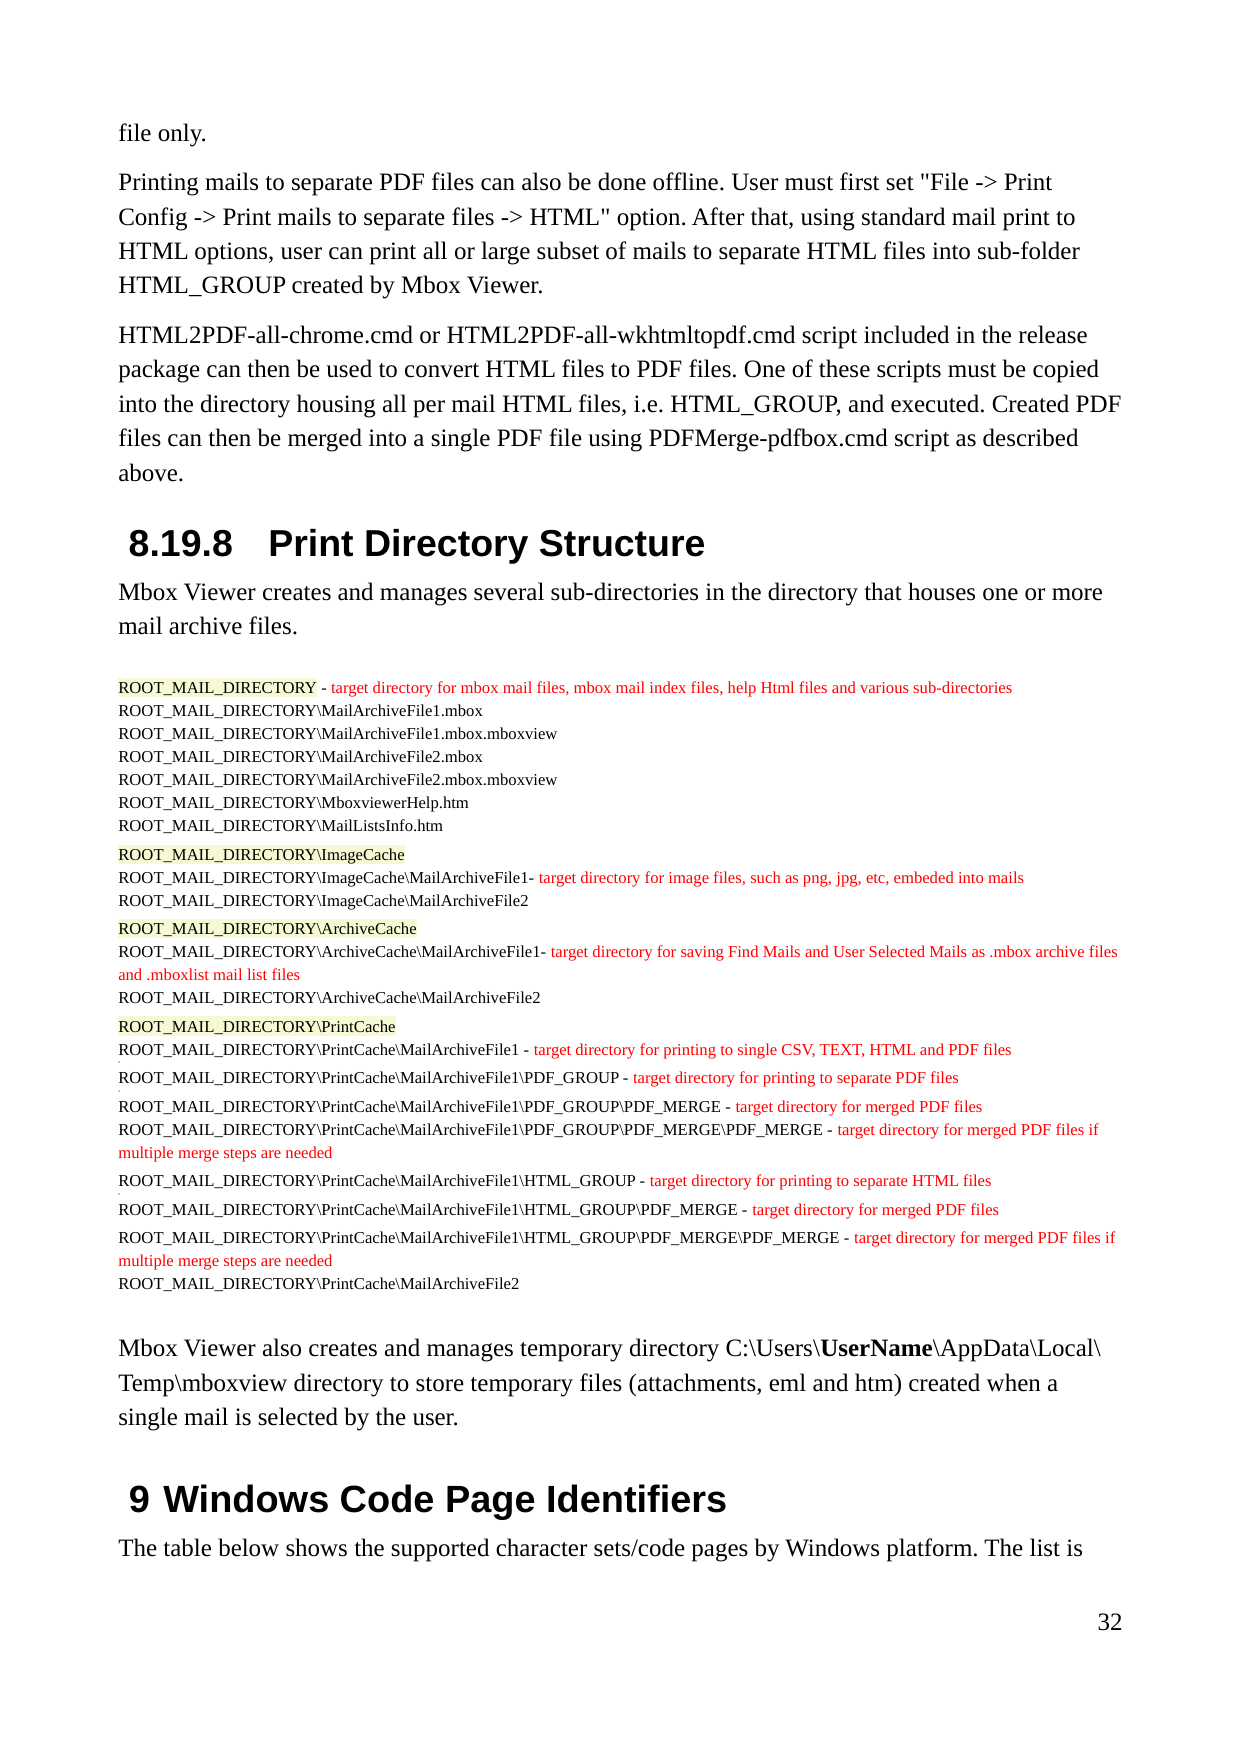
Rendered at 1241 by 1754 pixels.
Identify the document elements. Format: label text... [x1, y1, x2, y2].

text Printing mails to separate PDF files can also be done offline. User must first set "File -> Print Config -> Print mails to separate files -> HTML" option. After that, using standard mail print to HTML options, user can print all or large subset of mails to separate HTML files into sub-folder HTML_GROUP created by Mbox Viewer. [118, 167, 1122, 299]
text file only. [118, 118, 1122, 147]
text Mbox Viewer creates and manages several sub-directories in the directory that houses one or more mail archive files. ROOT_MAIL_DIRECTORY - target directory for mbox mail files, mbox mail index files, help Html files and various sub-directories ROOT_MAIL_DIRECTORY\MailArchiveFile1.mbox ROOT_MAIL_DIRECTORY\MailArchiveFile1.mbox.mboxview ROOT_MAIL_DIRECTORY\MailArchiveFile2.mbox ROOT_MAIL_DIRECTORY\MailArchiveFile2.mbox.mboxview ROOT_MAIL_DIRECTORY\MboxviewerHelp.htm ROOT_MAIL_DIRECTORY\MailListsInfo.htm ROOT_MAIL_DIRECTORY\ImageCache ROOT_MAIL_DIRECTORY\ImageCache\MailArchiveFile1- target directory for image files, such as png, jpg, etc, embeded into mails ROOT_MAIL_DIRECTORY\ImageCache\MailArchiveFile2 ROOT_MAIL_DIRECTORY\ArchiveCache ROOT_MAIL_DIRECTORY\ArchiveCache\MailArchiveFile1- target directory for saving Find Mails and User Selected Mails as .mbox archive files and .mboxlist mail list files ROOT_MAIL_DIRECTORY\ArchiveCache\MailArchiveFile2 ROOT_MAIL_DIRECTORY\PrintCache ROOT_MAIL_DIRECTORY\PrintCache\MailArchiveFile1 - target directory for printing to single CSV, TEXT, HTML and PDF files z ROOT_MAIL_DIRECTORY\PrintCache\MailArchiveFile1\PDF_GROUP - target directory for printing to separate PDF files z ROOT_MAIL_DIRECTORY\PrintCache\MailArchiveFile1\PDF_GROUP\PDF_MERGE - target directory for merged PDF files ROOT_MAIL_DIRECTORY\PrintCache\MailArchiveFile1\PDF_GROUP\PDF_MERGE\PDF_MERGE - target directory for merged PDF files if multiple merge steps are needed ROOT_MAIL_DIRECTORY\PrintCache\MailArchiveFile1\HTML_GROUP - target directory for printing to separate HTML files z ROOT_MAIL_DIRECTORY\PrintCache\MailArchiveFile1\HTML_GROUP\PDF_MERGE - target directory for merged PDF files ROOT_MAIL_DIRECTORY\PrintCache\MailArchiveFile1\HTML_GROUP\PDF_MERGE\PDF_MERGE - target directory for merged PDF files if multiple merge steps are needed ROOT_MAIL_DIRECTORY\PrintCache\MailArchiveFile2 Mbox Viewer also creates and manages temporary directory C:\Users\UserName\AppData\Local\Temp\mboxview directory to store temporary files (attachments, eml and htm) created when a single mail is selected by the user. [118, 577, 1122, 1431]
text The table below shows the supported character sets/code pages by Windows platform. The list is [118, 1533, 1122, 1561]
text HTML2PDF-all-chrome.cmd or HTML2PDF-all-wkhtmltopdf.cmd script included in the release package can then be used to convert HTML files to PDF files. One of these scripts must be copied into the directory housing all per mail HTML files, i.e. HTML_GROUP, and executed. Created PDF files can then be merged into a single PDF file using PDFMerge-pdfbox.cmd script as described above. [118, 320, 1122, 486]
subtitle Print Directory Structure [118, 521, 1122, 564]
subtitle Windows Code Page Identifiers [118, 1477, 1122, 1520]
